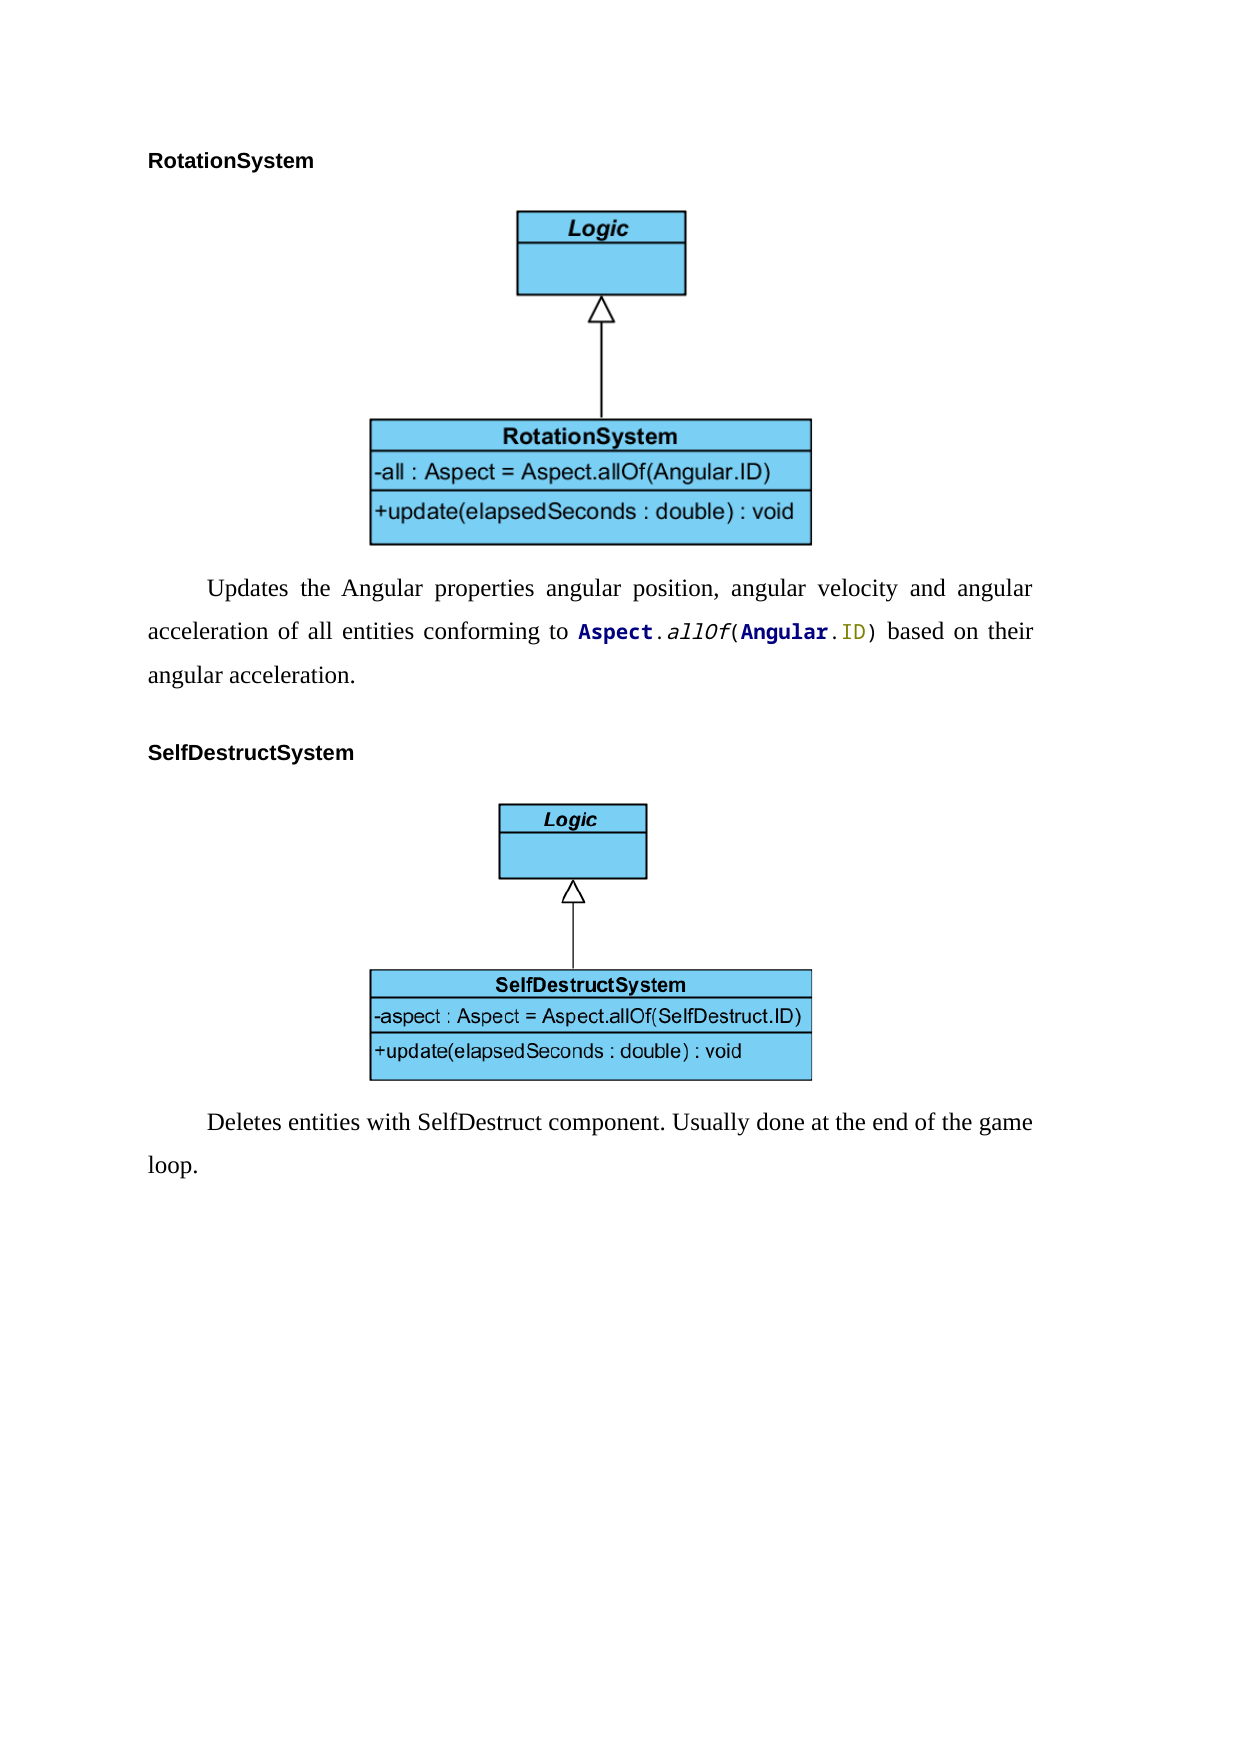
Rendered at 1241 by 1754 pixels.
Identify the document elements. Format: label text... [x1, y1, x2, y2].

text Deletes entities with SelfDestruct component. Usually done at the end of the game loop. [148, 1107, 1033, 1179]
subtitle SelfDestructSystem [148, 740, 1033, 766]
picture [369, 803, 813, 1081]
text Updates the Angular properties angular position, angular velocity and angular acceleration of all entities conforming to Aspect.allOf(Angular.ID) based on their angular acceleration. [148, 573, 1033, 688]
picture [369, 210, 813, 546]
subtitle RotationSystem [148, 148, 1033, 173]
